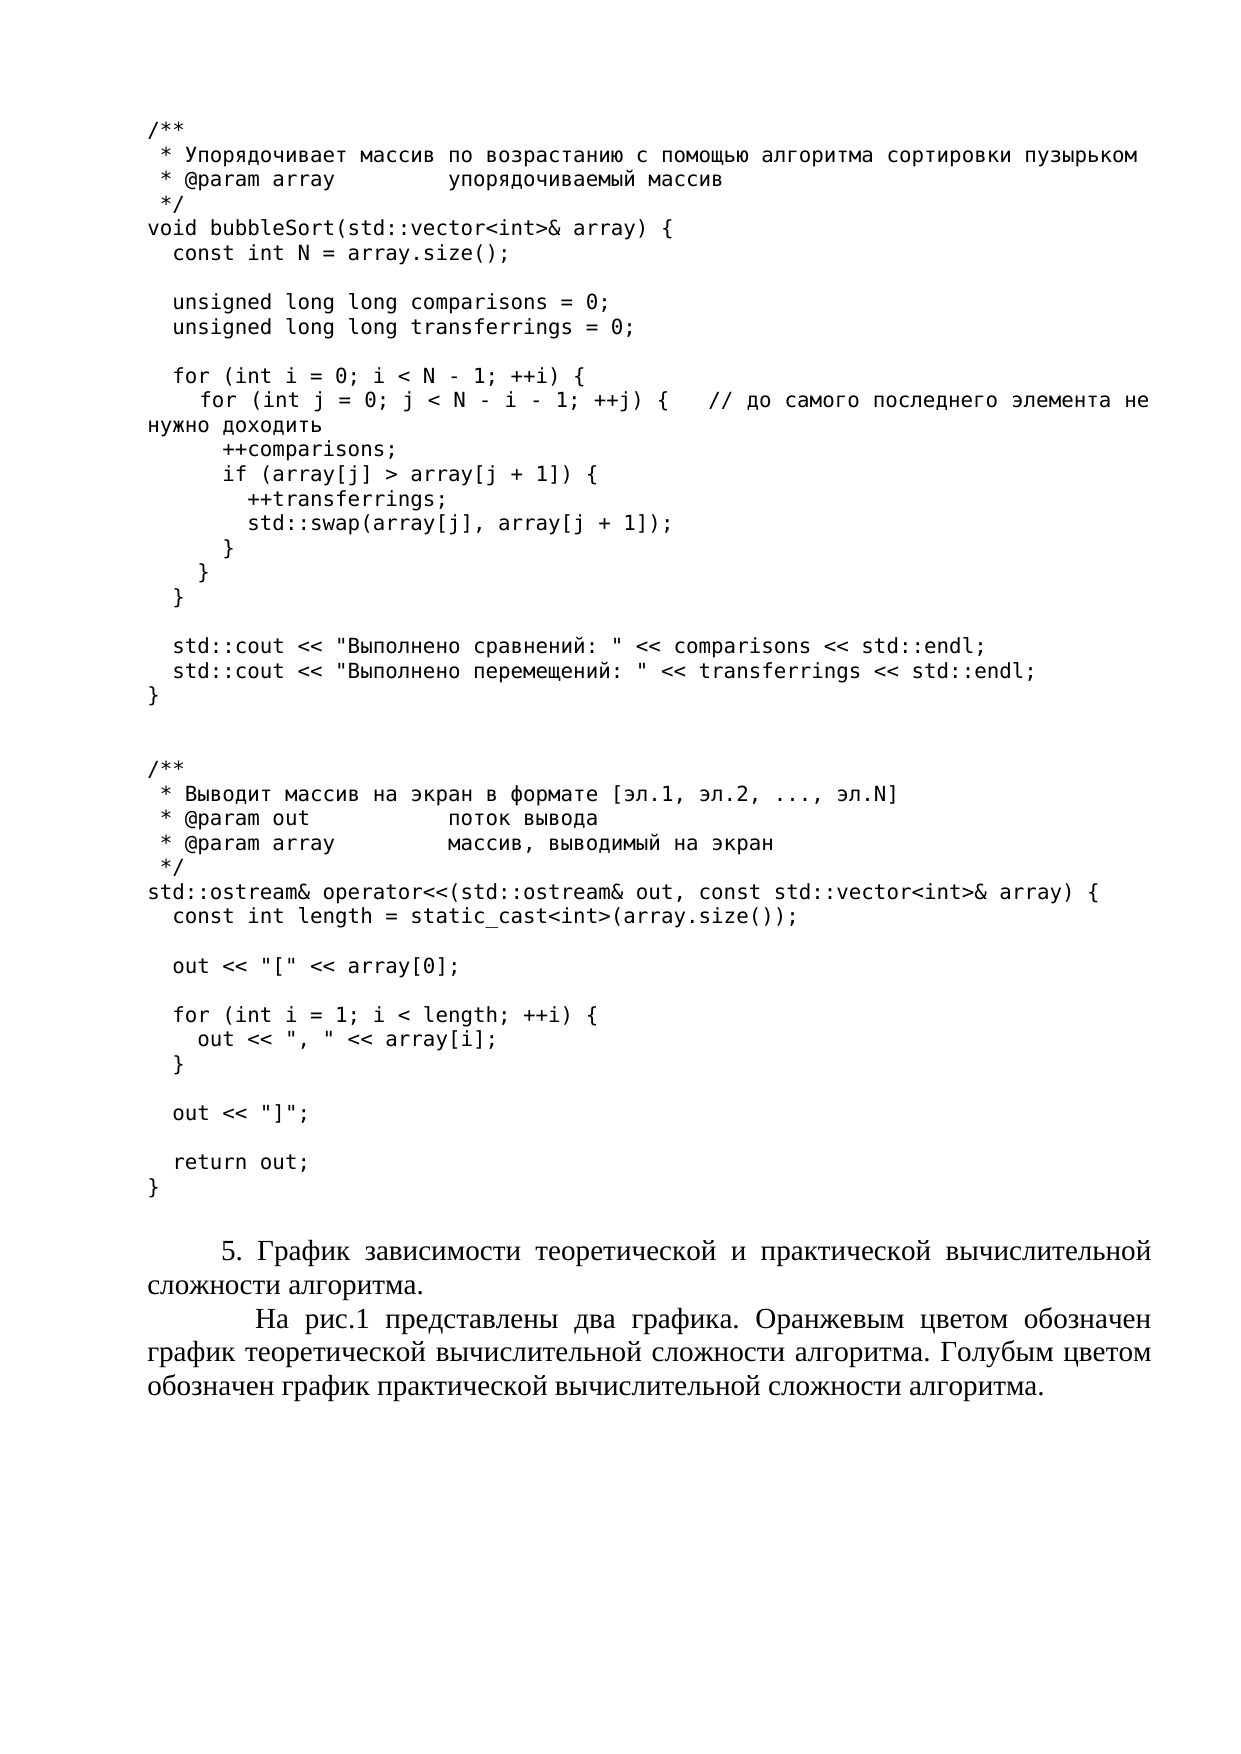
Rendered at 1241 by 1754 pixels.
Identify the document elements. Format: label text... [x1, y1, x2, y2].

text * @param array массив, выводимый на экран [147, 831, 1152, 855]
text std::cout << "Выполнено перемещений: " << transferrings << std::endl; [147, 659, 1152, 683]
text } [147, 585, 1152, 609]
text } [147, 1052, 1152, 1076]
text for (int i = 0; i < N - 1; ++i) { [147, 364, 1152, 388]
text * @param out поток вывода [147, 806, 1152, 830]
text */ [147, 192, 1152, 216]
text for (int i = 1; i < length; ++i) { [147, 1003, 1152, 1027]
text ++transferrings; [147, 487, 1152, 511]
text 5. График зависимости теоретической и практической вычислительной сложности алгоритма. [147, 1233, 1152, 1300]
text for (int j = 0; j < N - i - 1; ++j) { // до самого последнего элемента не нужно доходить [147, 388, 1152, 437]
text const int N = array.size(); [147, 241, 1152, 265]
text out << "[" << array[0]; [147, 954, 1152, 978]
text */ [147, 855, 1152, 879]
text std::cout << "Выполнено сравнений: " << comparisons << std::endl; [147, 634, 1152, 658]
text } [147, 560, 1152, 584]
text /** [147, 118, 1152, 142]
text * Упорядочивает массив по возрастанию с помощью алгоритма сортировки пузырьком [147, 143, 1152, 167]
text } [147, 683, 1152, 707]
text out << ", " << array[i]; [147, 1027, 1152, 1052]
text /** [147, 757, 1152, 781]
text const int length = static_cast<int>(array.size()); [147, 904, 1152, 929]
text На рис.1 представлены два графика. Оранжевым цветом обозначен график теоретической вычислительной сложности алгоритма. Голубым цветом обозначен график практической вычислительной сложности алгоритма. [147, 1301, 1152, 1401]
text } [147, 536, 1152, 560]
text return out; [147, 1150, 1152, 1174]
text * Выводит массив на экран в формате [эл.1, эл.2, ..., эл.N] [147, 782, 1152, 806]
text } [147, 1175, 1152, 1199]
text ++comparisons; [147, 437, 1152, 462]
text std::swap(array[j], array[j + 1]); [147, 511, 1152, 535]
text std::ostream& operator<<(std::ostream& out, const std::vector<int>& array) { [147, 880, 1152, 904]
text unsigned long long transferrings = 0; [147, 315, 1152, 339]
text void bubbleSort(std::vector<int>& array) { [147, 216, 1152, 241]
text * @param array упорядочиваемый массив [147, 167, 1152, 192]
text unsigned long long comparisons = 0; [147, 290, 1152, 314]
text out << "]"; [147, 1101, 1152, 1125]
text if (array[j] > array[j + 1]) { [147, 462, 1152, 486]
